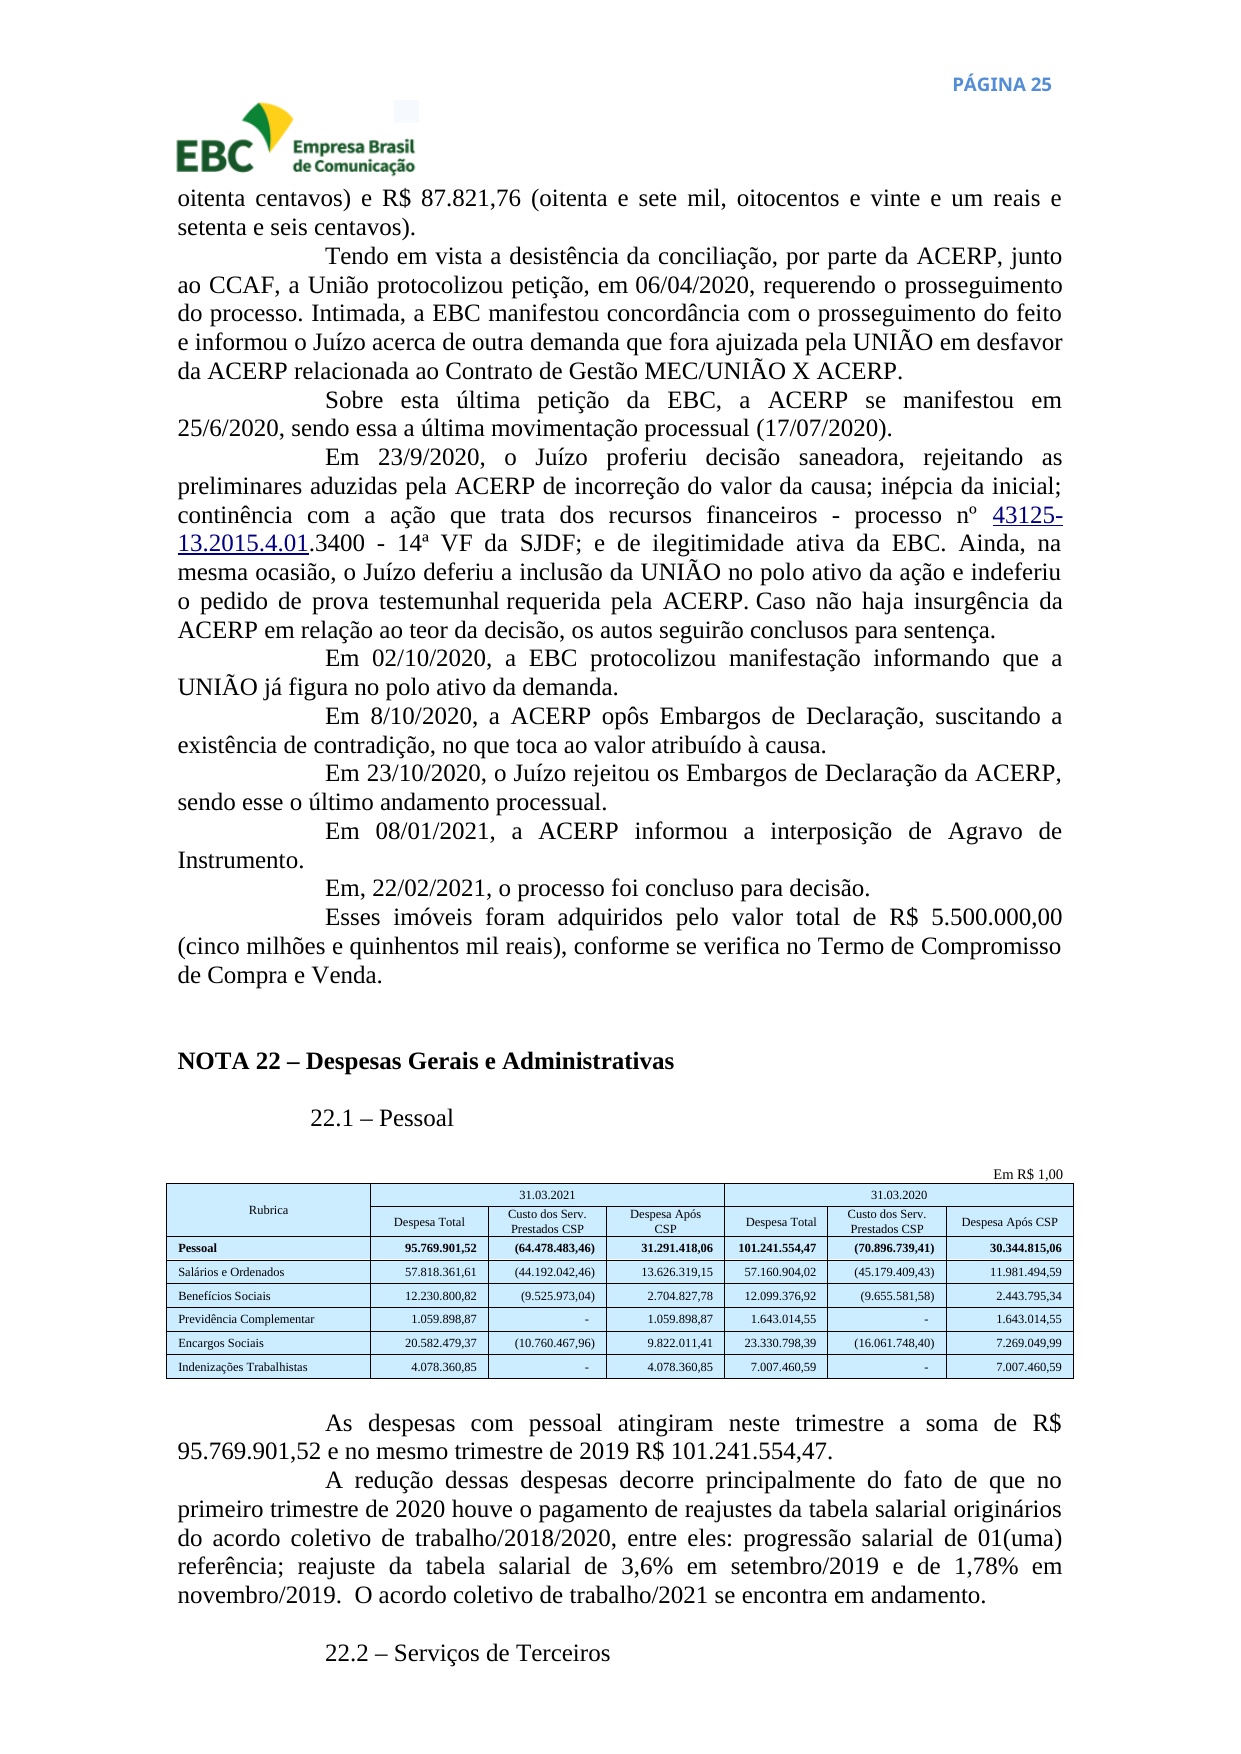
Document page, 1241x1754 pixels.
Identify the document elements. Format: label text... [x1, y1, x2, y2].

table_cell Despesa Total [371, 1207, 488, 1236]
text Sobre esta última petição da EBC, a ACERP se manifestou em 25/6/2020, sendo essa a última movimentação processual (17/07/2020). [177, 385, 1063, 442]
table_cell 2.704.827,78 [607, 1284, 724, 1307]
table_cell Custo dos Serv. Prestados CSP [489, 1207, 606, 1236]
text Em 23/10/2020, o Juízo rejeitou os Embargos de Declaração da ACERP, sendo esse o último andamento processual. [177, 758, 1063, 816]
table_cell 7.007.460,59 [947, 1355, 1073, 1378]
table_cell (44.192.042,46) [489, 1261, 606, 1283]
table_cell (45.179.409,43) [828, 1261, 946, 1283]
table_cell 2.443.795,34 [947, 1284, 1073, 1307]
text Em R$ 1,00 [177, 1166, 1063, 1182]
table_cell 7.007.460,59 [725, 1355, 827, 1378]
text A redução dessas despesas decorre principalmente do fato de que no primeiro trimestre de 2020 houve o pagamento de reajustes da tabela salarial originários do acordo coletivo de trabalho/2018/2020, entre eles: progressão salarial de 01(uma) referência; reajuste da tabela salarial de 3,6% em setembro/2019 e de 1,78% em novembro/2019. O acordo coletivo de trabalho/2021 se encontra em andamento. [177, 1465, 1063, 1609]
table_cell 23.330.798,39 [725, 1332, 827, 1354]
table_cell Custo dos Serv. Prestados CSP [828, 1207, 946, 1236]
table_cell Encargos Sociais [167, 1332, 370, 1354]
table_cell 7.269.049,99 [947, 1332, 1073, 1354]
table_cell Despesa Após CSP [947, 1207, 1073, 1236]
table_cell Benefícios Sociais [167, 1284, 370, 1307]
table_cell (16.061.748,40) [828, 1332, 946, 1354]
table_cell - [828, 1355, 946, 1378]
table_cell 31.291.418,06 [607, 1237, 724, 1259]
table_cell Indenizações Trabalhistas [167, 1355, 370, 1378]
table_cell 1.059.898,87 [371, 1308, 488, 1331]
text oitenta centavos) e R$ 87.821,76 (oitenta e sete mil, oitocentos e vinte e um reais e setenta e seis centavos). [177, 183, 1063, 241]
table_header Rubrica [167, 1184, 370, 1236]
text Em 23/9/2020, o Juízo proferiu decisão saneadora, rejeitando as preliminares aduzidas pela ACERP de incorreção do valor da causa; inépcia da inicial; continência com a ação que trata dos recursos financeiros - processo nº 43125-13.2015.4.01.3400 - 14ª VF da SJDF; e de ilegitimidade ativa da EBC. Ainda, na mesma ocasião, o Juízo deferiu a inclusão da UNIÃO no polo ativo da ação e indeferiu o pedido de prova testemunhal requerida pela ACERP. Caso não haja insurgência da ACERP em relação ao teor da decisão, os autos seguirão conclusos para sentença. [177, 442, 1063, 643]
table_cell (9.655.581,58) [828, 1284, 946, 1307]
table_cell Previdência Complementar [167, 1308, 370, 1331]
table_cell 57.818.361,61 [371, 1261, 488, 1283]
table_cell - [489, 1308, 606, 1331]
table_cell Pessoal [167, 1237, 370, 1259]
table_cell 101.241.554,47 [725, 1237, 827, 1259]
text Em 02/10/2020, a EBC protocolizou manifestação informando que a UNIÃO já figura no polo ativo da demanda. [177, 643, 1063, 701]
text Em 08/01/2021, a ACERP informou a interposição de Agravo de Instrumento. [177, 816, 1063, 873]
text Tendo em vista a desistência da conciliação, por parte da ACERP, junto ao CCAF, a União protocolizou petição, em 06/04/2020, requerendo o prosseguimento do processo. Intimada, a EBC manifestou concordância com o prosseguimento do feito e informou o Juízo acerca de outra demanda que fora ajuizada pela UNIÃO em desfavor da ACERP relacionada ao Contrato de Gestão MEC/UNIÃO X ACERP. [177, 241, 1063, 385]
table_cell 95.769.901,52 [371, 1237, 488, 1259]
table_cell - [489, 1355, 606, 1378]
table_cell (10.760.467,96) [489, 1332, 606, 1354]
table_cell 30.344.815,06 [947, 1237, 1073, 1259]
text Em, 22/02/2021, o processo foi concluso para decisão. [177, 873, 1063, 902]
table_cell 4.078.360,85 [607, 1355, 724, 1378]
table_cell 11.981.494,59 [947, 1261, 1073, 1283]
table_cell (9.525.973,04) [489, 1284, 606, 1307]
table_cell 4.078.360,85 [371, 1355, 488, 1378]
table_cell Despesa Total [725, 1207, 827, 1236]
table_cell 13.626.319,15 [607, 1261, 724, 1283]
table_cell 1.059.898,87 [607, 1308, 724, 1331]
table_cell (64.478.483,46) [489, 1237, 606, 1259]
text NOTA 22 – Despesas Gerais e Administrativas [177, 1046, 1063, 1075]
text Em 8/10/2020, a ACERP opôs Embargos de Declaração, suscitando a existência de contradição, no que toca ao valor atribuído à causa. [177, 701, 1063, 758]
table_cell 1.643.014,55 [725, 1308, 827, 1331]
table_cell Salários e Ordenados [167, 1261, 370, 1283]
table_cell 9.822.011,41 [607, 1332, 724, 1354]
text As despesas com pessoal atingiram neste trimestre a soma de R$ 95.769.901,52 e no mesmo trimestre de 2019 R$ 101.241.554,47. [177, 1408, 1063, 1465]
table_cell (70.896.739,41) [828, 1237, 946, 1259]
table_cell 12.099.376,92 [725, 1284, 827, 1307]
text 22.1 – Pessoal [177, 1103, 1063, 1132]
table_cell 12.230.800,82 [371, 1284, 488, 1307]
table_cell 1.643.014,55 [947, 1308, 1073, 1331]
table_cell 57.160.904,02 [725, 1261, 827, 1283]
table_cell Despesa Após CSP [607, 1207, 724, 1236]
table_header 31.03.2021 [371, 1184, 724, 1206]
table_cell - [828, 1308, 946, 1331]
table_cell 20.582.479,37 [371, 1332, 488, 1354]
text 22.2 – Serviços de Terceiros [177, 1638, 1063, 1666]
text Esses imóveis foram adquiridos pelo valor total de R$ 5.500.000,00 (cinco milhões e quinhentos mil reais), conforme se verifica no Termo de Compromisso de Compra e Venda. [177, 902, 1063, 988]
table_header 31.03.2020 [725, 1184, 1073, 1206]
